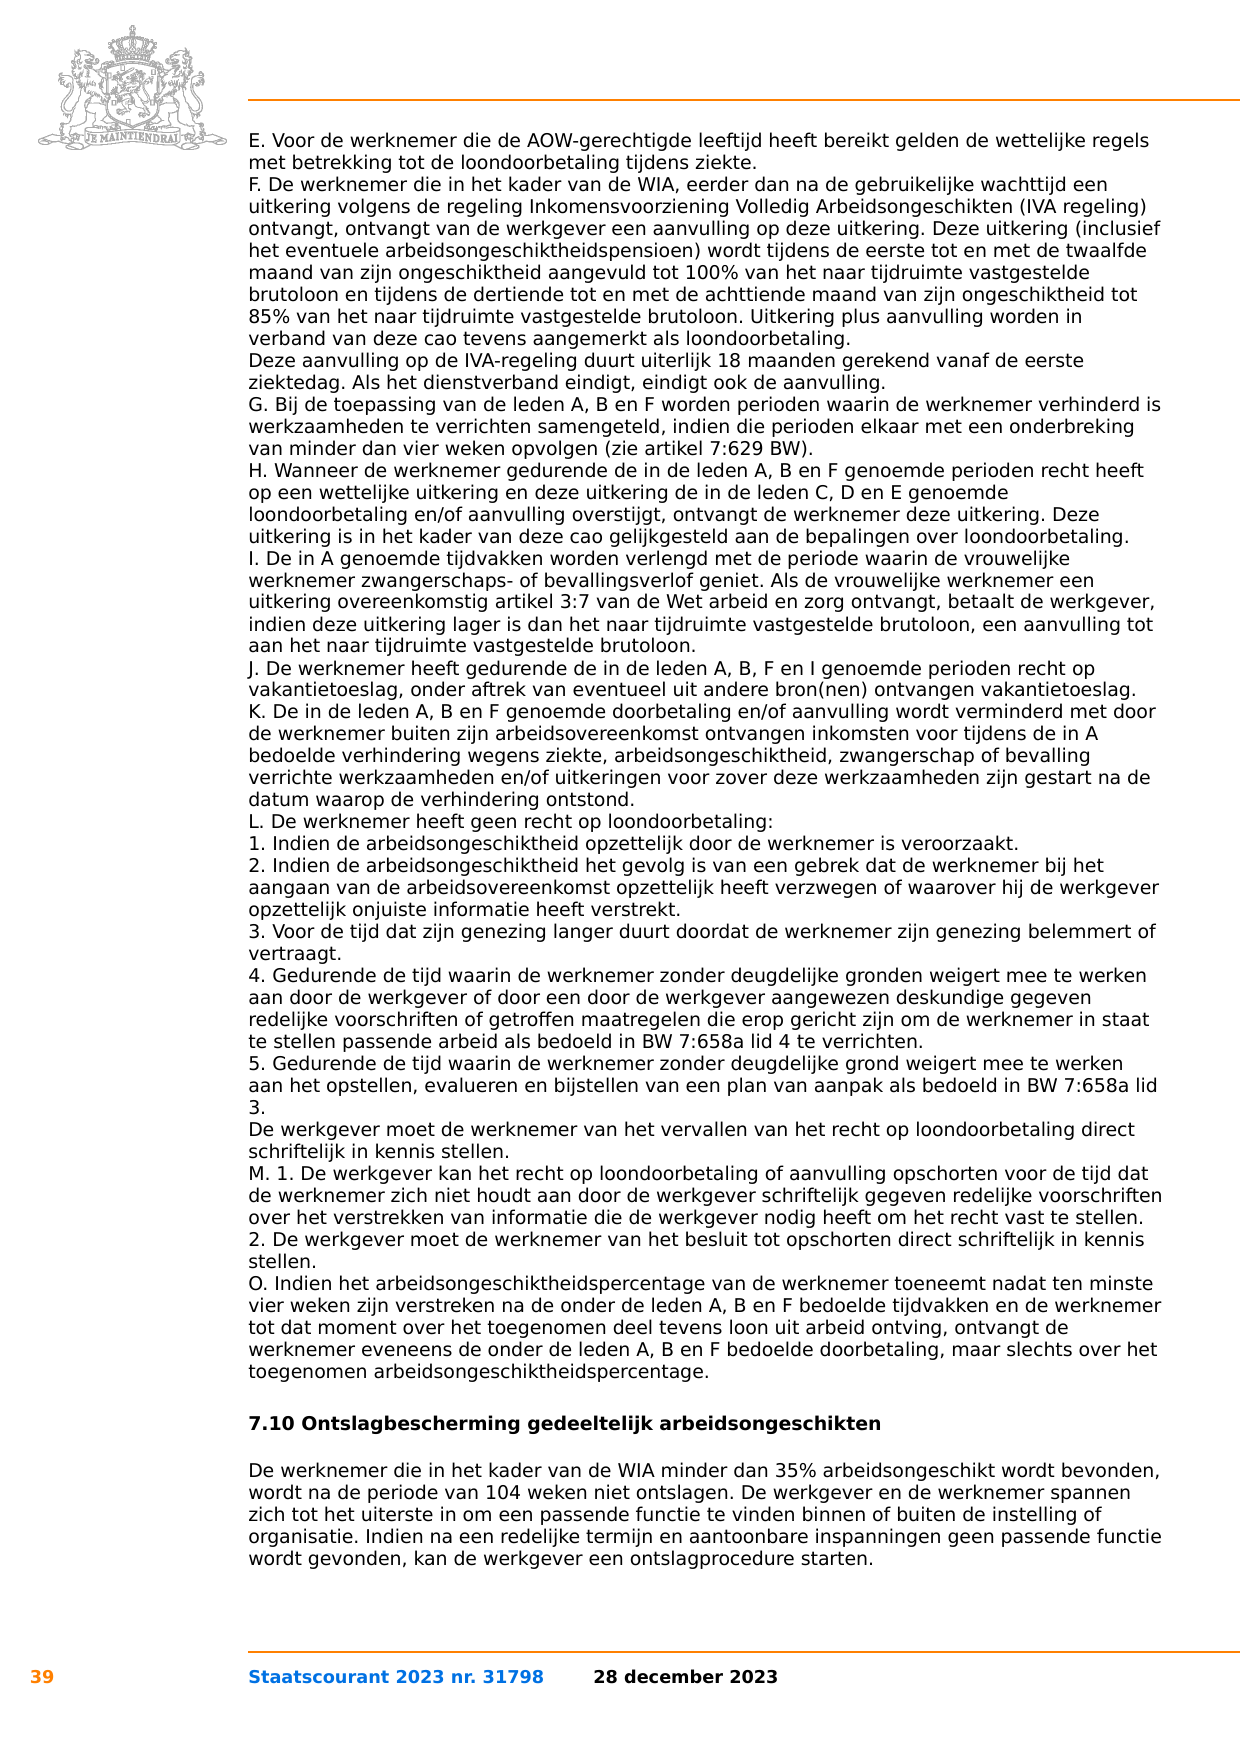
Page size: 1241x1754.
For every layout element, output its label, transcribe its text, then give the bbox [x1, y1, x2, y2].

text I. De in A genoemde tijdvakken worden verlengd met de periode waarin de vrouwelijke werknemer zwangerschaps- of bevallingsverlof geniet. Als de vrouwelijke werknemer een uitkering overeenkomstig artikel 3:7 van de Wet arbeid en zorg ontvangt, betaalt de werkgever, indien deze uitkering lager is dan het naar tijdruimte vastgestelde brutoloon, een aanvulling tot aan het naar tijdruimte vastgestelde brutoloon. [248, 547, 1163, 657]
text 1. Indien de arbeidsongeschiktheid opzettelijk door de werknemer is veroorzaakt. [248, 833, 1163, 855]
text L. De werknemer heeft geen recht op loondoorbetaling: [248, 811, 1163, 833]
text G. Bij de toepassing van de leden A, B en F worden perioden waarin de werknemer verhinderd is werkzaamheden te verrichten samengeteld, indien die perioden elkaar met een onderbreking van minder dan vier weken opvolgen (zie artikel 7:629 BW). [248, 394, 1163, 459]
text 5. Gedurende de tijd waarin de werknemer zonder deugdelijke grond weigert mee te werken aan het opstellen, evalueren en bijstellen van een plan van aanpak als bedoeld in BW 7:658a lid 3. [248, 1053, 1163, 1119]
text De werknemer die in het kader van de WIA minder dan 35% arbeidsongeschikt wordt bevonden, wordt na de periode van 104 weken niet ontslagen. De werkgever en de werknemer spannen zich tot het uiterste in om een passende functie te vinden binnen of buiten de instelling of organisatie. Indien na een redelijke termijn en aantoonbare inspanningen geen passende functie wordt gevonden, kan de werkgever een ontslagprocedure starten. [248, 1460, 1163, 1569]
picture [38, 25, 227, 150]
text J. De werknemer heeft gedurende de in de leden A, B, F en I genoemde perioden recht op vakantietoeslag, onder aftrek van eventueel uit andere bron(nen) ontvangen vakantietoeslag. [248, 657, 1163, 701]
text O. Indien het arbeidsongeschiktheidspercentage van de werknemer toeneemt nadat ten minste vier weken zijn verstreken na de onder de leden A, B en F bedoelde tijdvakken en de werknemer tot dat moment over het toegenomen deel tevens loon uit arbeid ontving, ontvangt de werknemer eveneens de onder de leden A, B en F bedoelde doorbetaling, maar slechts over het toegenomen arbeidsongeschiktheidspercentage. [248, 1273, 1163, 1383]
text 4. Gedurende de tijd waarin de werknemer zonder deugdelijke gronden weigert mee te werken aan door de werkgever of door een door de werkgever aangewezen deskundige gegeven redelijke voorschriften of getroffen maatregelen die erop gericht zijn om de werknemer in staat te stellen passende arbeid als bedoeld in BW 7:658a lid 4 te verrichten. [248, 965, 1163, 1053]
text Deze aanvulling op de IVA-regeling duurt uiterlijk 18 maanden gerekend vanaf de eerste ziektedag. Als het dienstverband eindigt, eindigt ook de aanvulling. [248, 350, 1163, 394]
text F. De werknemer die in het kader van de WIA, eerder dan na de gebruikelijke wachttijd een uitkering volgens de regeling Inkomensvoorziening Volledig Arbeidsongeschikten (IVA regeling) ontvangt, ontvangt van de werkgever een aanvulling op deze uitkering. Deze uitkering (inclusief het eventuele arbeidsongeschiktheidspensioen) wordt tijdens de eerste tot en met de twaalfde maand van zijn ongeschiktheid aangevuld tot 100% van het naar tijdruimte vastgestelde brutoloon en tijdens de dertiende tot en met de achttiende maand van zijn ongeschiktheid tot 85% van het naar tijdruimte vastgestelde brutoloon. Uitkering plus aanvulling worden in verband van deze cao tevens aangemerkt als loondoorbetaling. [248, 174, 1163, 350]
text De werkgever moet de werknemer van het vervallen van het recht op loondoorbetaling direct schriftelijk in kennis stellen. [248, 1119, 1163, 1163]
text H. Wanneer de werknemer gedurende de in de leden A, B en F genoemde perioden recht heeft op een wettelijke uitkering en deze uitkering de in de leden C, D en E genoemde loondoorbetaling en/of aanvulling overstijgt, ontvangt de werknemer deze uitkering. Deze uitkering is in het kader van deze cao gelijkgesteld aan de bepalingen over loondoorbetaling. [248, 459, 1163, 547]
subtitle 7.10 Ontslagbescherming gedeeltelijk arbeidsongeschikten [248, 1413, 1163, 1435]
text E. Voor de werknemer die de AOW-gerechtigde leeftijd heeft bereikt gelden de wettelijke regels met betrekking tot de loondoorbetaling tijdens ziekte. [248, 130, 1163, 174]
text 2. Indien de arbeidsongeschiktheid het gevolg is van een gebrek dat de werknemer bij het aangaan van de arbeidsovereenkomst opzettelijk heeft verzwegen of waarover hij de werkgever opzettelijk onjuiste informatie heeft verstrekt. [248, 855, 1163, 921]
text M. 1. De werkgever kan het recht op loondoorbetaling of aanvulling opschorten voor de tijd dat de werknemer zich niet houdt aan door de werkgever schriftelijk gegeven redelijke voorschriften over het verstrekken van informatie die de werkgever nodig heeft om het recht vast te stellen. [248, 1163, 1163, 1229]
text 3. Voor de tijd dat zijn genezing langer duurt doordat de werknemer zijn genezing belemmert of vertraagt. [248, 921, 1163, 965]
text K. De in de leden A, B en F genoemde doorbetaling en/of aanvulling wordt verminderd met door de werknemer buiten zijn arbeidsovereenkomst ontvangen inkomsten voor tijdens de in A bedoelde verhindering wegens ziekte, arbeidsongeschiktheid, zwangerschap of bevalling verrichte werkzaamheden en/of uitkeringen voor zover deze werkzaamheden zijn gestart na de datum waarop de verhindering ontstond. [248, 701, 1163, 811]
text 2. De werkgever moet de werknemer van het besluit tot opschorten direct schriftelijk in kennis stellen. [248, 1229, 1163, 1273]
